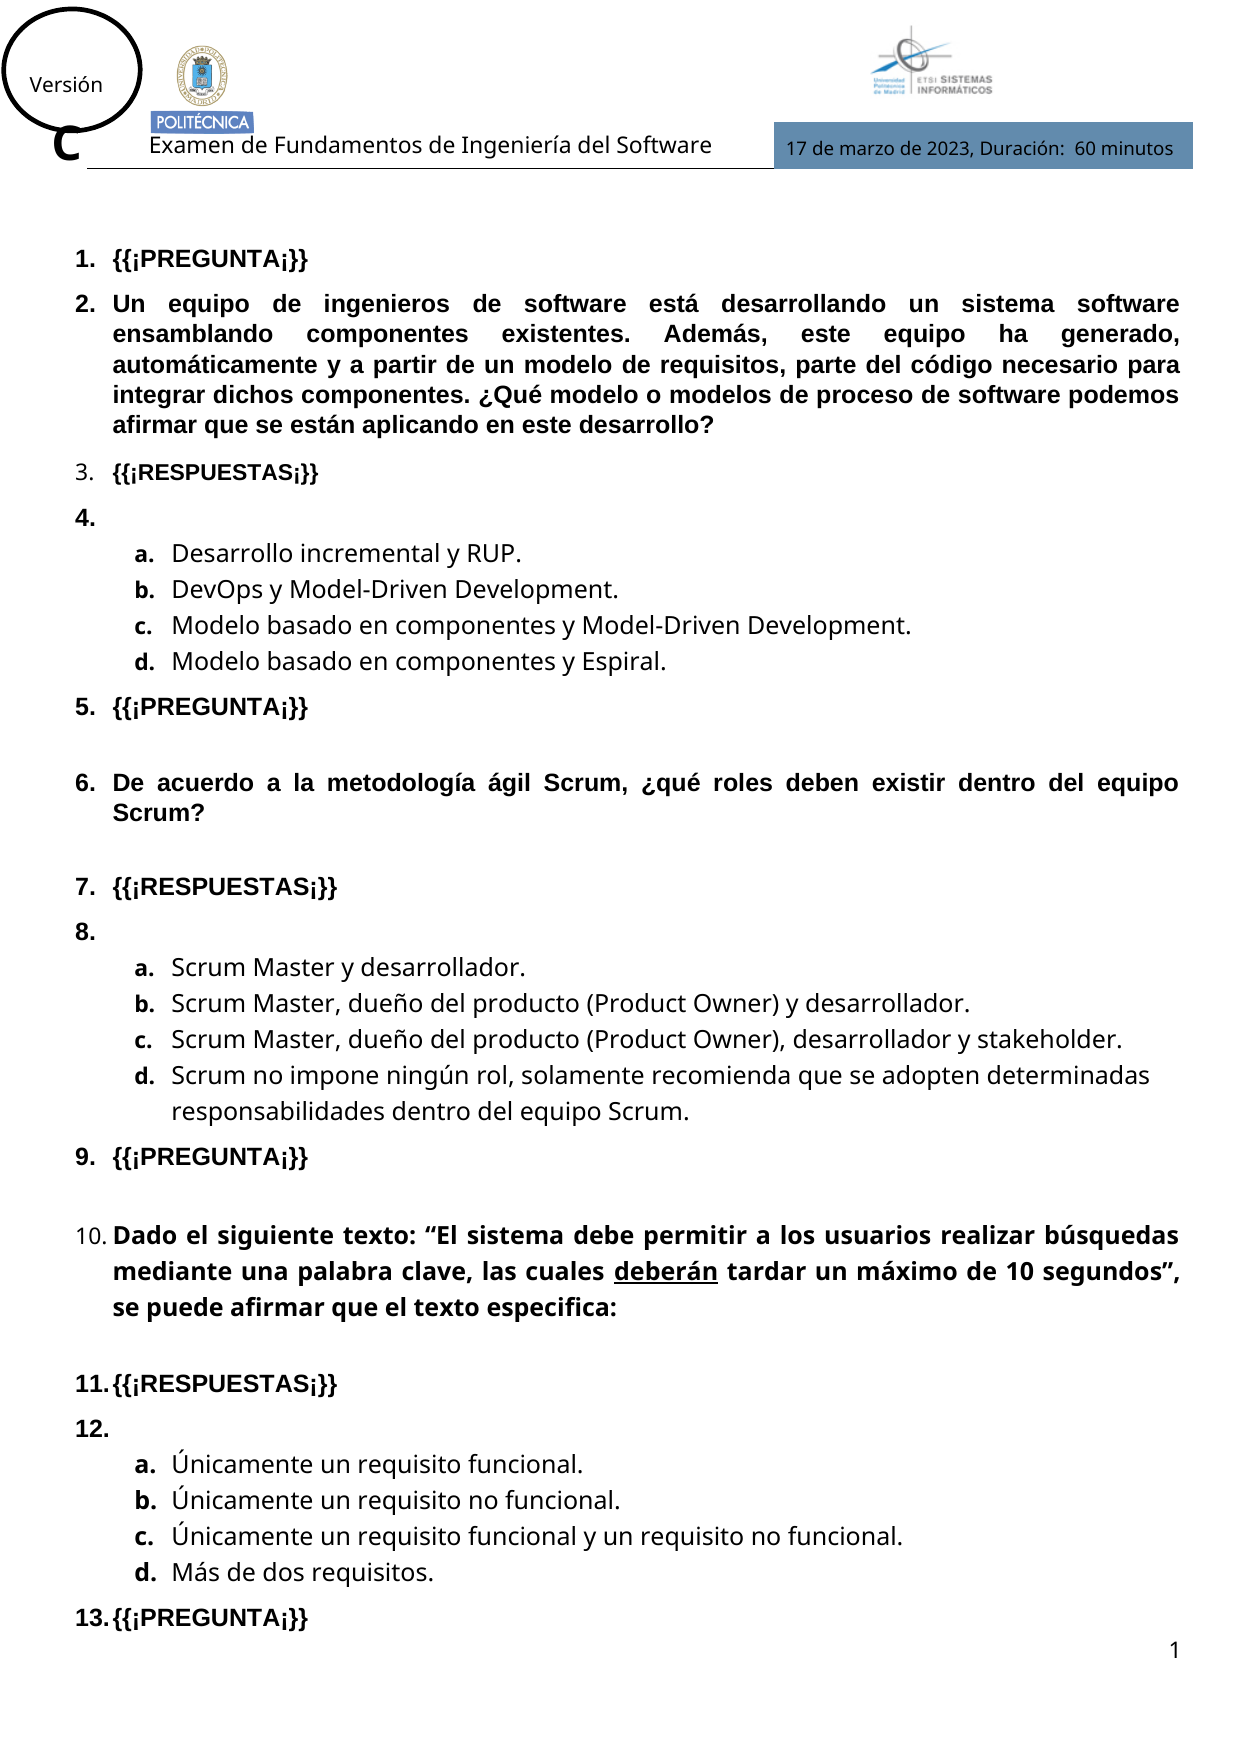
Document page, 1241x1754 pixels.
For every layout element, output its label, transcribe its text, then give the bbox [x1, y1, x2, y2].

list Scrum Master, dueño del producto (Product Owner), desarrollador y stakeholder. [134, 1022, 1181, 1056]
list Scrum Master, dueño del producto (Product Owner) y desarrollador. [134, 986, 1181, 1019]
list DevOps y Model-Driven Development. [134, 572, 1181, 606]
list Desarrollo incremental y RUP. [134, 536, 1181, 570]
list {{¡RESPUESTAS¡}} [75, 456, 1181, 487]
list {{¡RESPUESTAS¡}} [75, 872, 1181, 901]
list {{¡PREGUNTA¡}} [75, 1603, 1181, 1632]
list Dado el siguiente texto: “El sistema debe permitir a los usuarios realizar búsquedas mediante una palabra clave, las cuales deberán tardar un máximo de 10 segundos”, se puede afirmar que el texto especifica: [75, 1218, 1181, 1324]
list {{¡PREGUNTA¡}} [75, 244, 1181, 273]
list {{¡RESPUESTAS¡}} [75, 1369, 1181, 1398]
list Únicamente un requisito funcional. [134, 1447, 1181, 1481]
list Scrum Master y desarrollador. [134, 949, 1181, 983]
list Un equipo de ingenieros de software está desarrollando un sistema software ensamblando componentes existentes. Además, este equipo ha generado, automáticamente y a partir de un modelo de requisitos, parte del código necesario para integrar dichos componentes. ¿Qué modelo o modelos de proceso de software podemos afirmar que se están aplicando en este desarrollo? [75, 289, 1181, 439]
list Únicamente un requisito no funcional. [134, 1483, 1181, 1517]
list Únicamente un requisito funcional y un requisito no funcional. [134, 1519, 1181, 1553]
list Scrum no impone ningún rol, solamente recomienda que se adopten determinadas responsabilidades dentro del equipo Scrum. [134, 1058, 1181, 1128]
list {{¡PREGUNTA¡}} [75, 1142, 1181, 1171]
list Modelo basado en componentes y Model-Driven Development. [134, 608, 1181, 642]
list Modelo basado en componentes y Espiral. [134, 644, 1181, 678]
list De acuerdo a la metodología ágil Scrum, ¿qué roles deben existir dentro del equipo Scrum? [75, 768, 1181, 827]
list Más de dos requisitos. [134, 1555, 1181, 1589]
list {{¡PREGUNTA¡}} [75, 692, 1181, 721]
